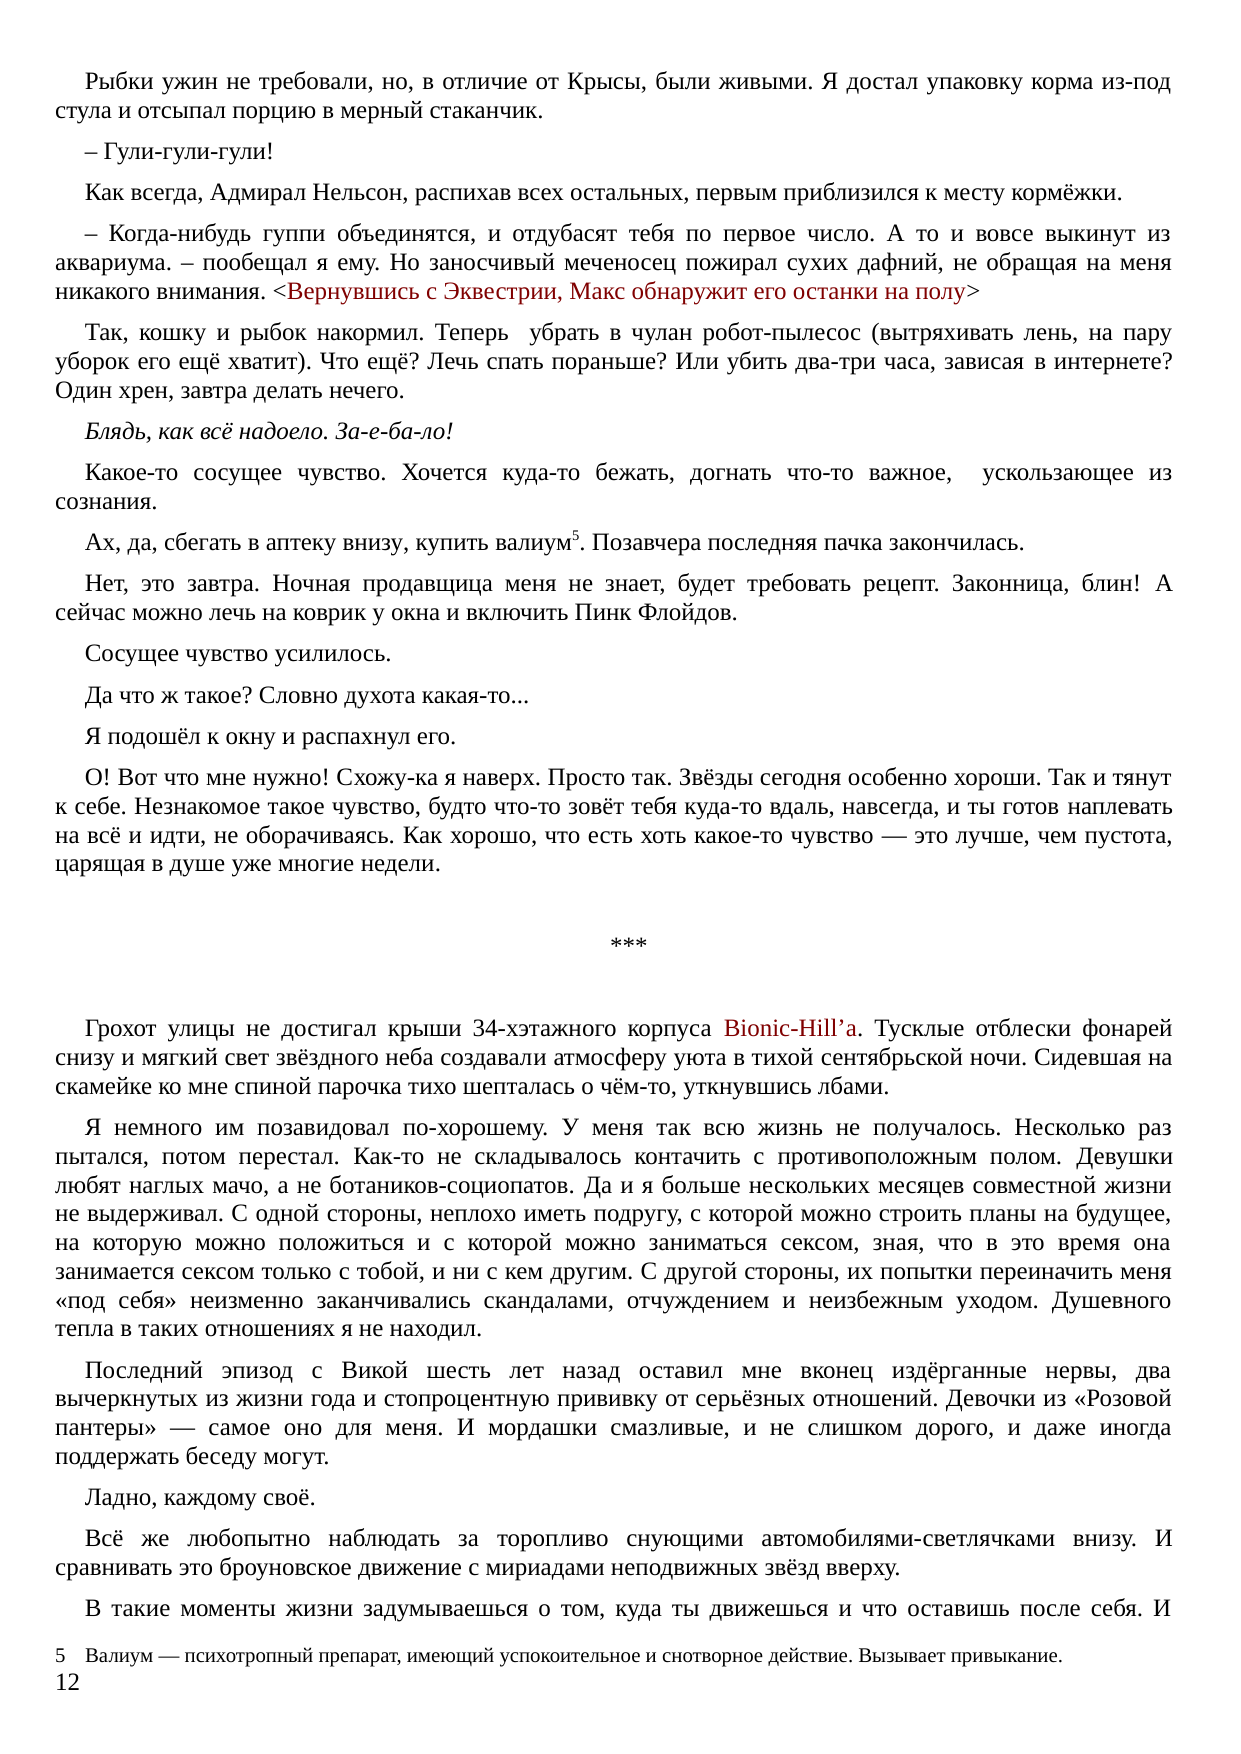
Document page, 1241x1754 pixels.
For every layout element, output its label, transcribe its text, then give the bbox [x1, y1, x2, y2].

text Нет, это завтра. Ночная продавщица меня не знает, будет требовать рецепт. Законница, блин! А сейчас можно лечь на коврик у окна и включить Пинк Флойдов. [55, 568, 1173, 626]
text Я подошёл к окну и распахнул его. [55, 721, 1173, 750]
text Я немного им позавидовал по-хорошему. У меня так всю жизнь не получалось. Несколько раз пытался, потом перестал. Как-то не складывалось контачить с противоположным полом. Девушки любят наглых мачо, а не ботаников-социопатов. Да и я больше нескольких месяцев совместной жизни не выдерживал. С одной стороны, неплохо иметь подругу, с которой можно строить планы на будущее, на которую можно положиться и с которой можно заниматься сексом, зная, что в это время она занимается сексом только с тобой, и ни с кем другим. С другой стороны, их попытки переиначить меня «под себя» неизменно заканчивались скандалами, отчуждением и неизбежным уходом. Душевного тепла в таких отношениях я не находил. [55, 1112, 1173, 1342]
text В такие моменты жизни задумываешься о том, куда ты движешься и что оставишь после себя. И [55, 1593, 1173, 1622]
text Да что ж такое? Словно духота какая-то... [55, 680, 1173, 708]
text Ах, да, сбегать в аптеку внизу, купить валиум. Позавчера последняя пачка закончилась. [55, 527, 1173, 556]
text *** [55, 931, 1173, 960]
text Всё же любопытно наблюдать за торопливо снующими автомобилями-светлячками внизу. И сравнивать это броуновское движение с мириадами неподвижных звёзд вверху. [55, 1523, 1173, 1581]
text – Когда-нибудь гуппи объединятся, и отдубасят тебя по первое число. А то и вовсе выкинут из аквариума. – пообещал я ему. Но заносчивый меченосец пожирал сухих дафний, не обращая на меня никакого внимания. <Вернувшись с Эквестрии, Макс обнаружит его останки на полу> [55, 218, 1173, 305]
text О! Вот что мне нужно! Схожу-ка я наверх. Просто так. Звёзды сегодня особенно хороши. Так и тянут к себе. Незнакомое такое чувство, будто что-то зовёт тебя куда-то вдаль, навсегда, и ты готов наплевать на всё и идти, не оборачиваясь. Как хорошо, что есть хоть какое-то чувство — это лучше, чем пустота, царящая в душе уже многие недели. [55, 762, 1173, 877]
text Так, кошку и рыбок накормил. Теперь убрать в чулан робот-пылесос (вытряхивать лень, на пару уборок его ещё хватит). Что ещё? Лечь спать пораньше? Или убить два-три часа, зависая в интернете? Один хрен, завтра делать нечего. [55, 317, 1173, 403]
text – Гули-гули-гули! [55, 136, 1173, 165]
text Последний эпизод с Викой шесть лет назад оставил мне вконец издёрганные нервы, два вычеркнутых из жизни года и стопроцентную прививку от серьёзных отношений. Девочки из «Розовой пантеры» — самое оно для меня. И мордашки смазливые, и не слишком дорого, и даже иногда поддержать беседу могут. [55, 1355, 1173, 1470]
text Грохот улицы не достигал крыши 34-хэтажного корпуса Bionic-Hill’а. Тусклые отблески фонарей снизу и мягкий свет звёздного неба создавали атмосферу уюта в тихой сентябрьской ночи. Сидевшая на скамейке ко мне спиной парочка тихо шепталась о чём-то, уткнувшись лбами. [55, 1013, 1173, 1100]
text Валиум — психотропный препарат, имеющий успокоительное и снотворное действие. Вызывает привыкание. [55, 1642, 1173, 1667]
text Сосущее чувство усилилось. [55, 638, 1173, 667]
text Блядь, как всё надоело. За-е-ба-ло! [55, 416, 1173, 445]
text Рыбки ужин не требовали, но, в отличие от Крысы, были живыми. Я достал упаковку корма из-под стула и отсыпал порцию в мерный стаканчик. [55, 66, 1173, 123]
text Ладно, каждому своё. [55, 1482, 1173, 1511]
text Какое-то сосущее чувство. Хочется куда-то бежать, догнать что-то важное, ускользающее из сознания. [55, 457, 1173, 515]
text Как всегда, Адмирал Нельсон, распихав всех остальных, первым приблизился к месту кормёжки. [55, 177, 1173, 206]
